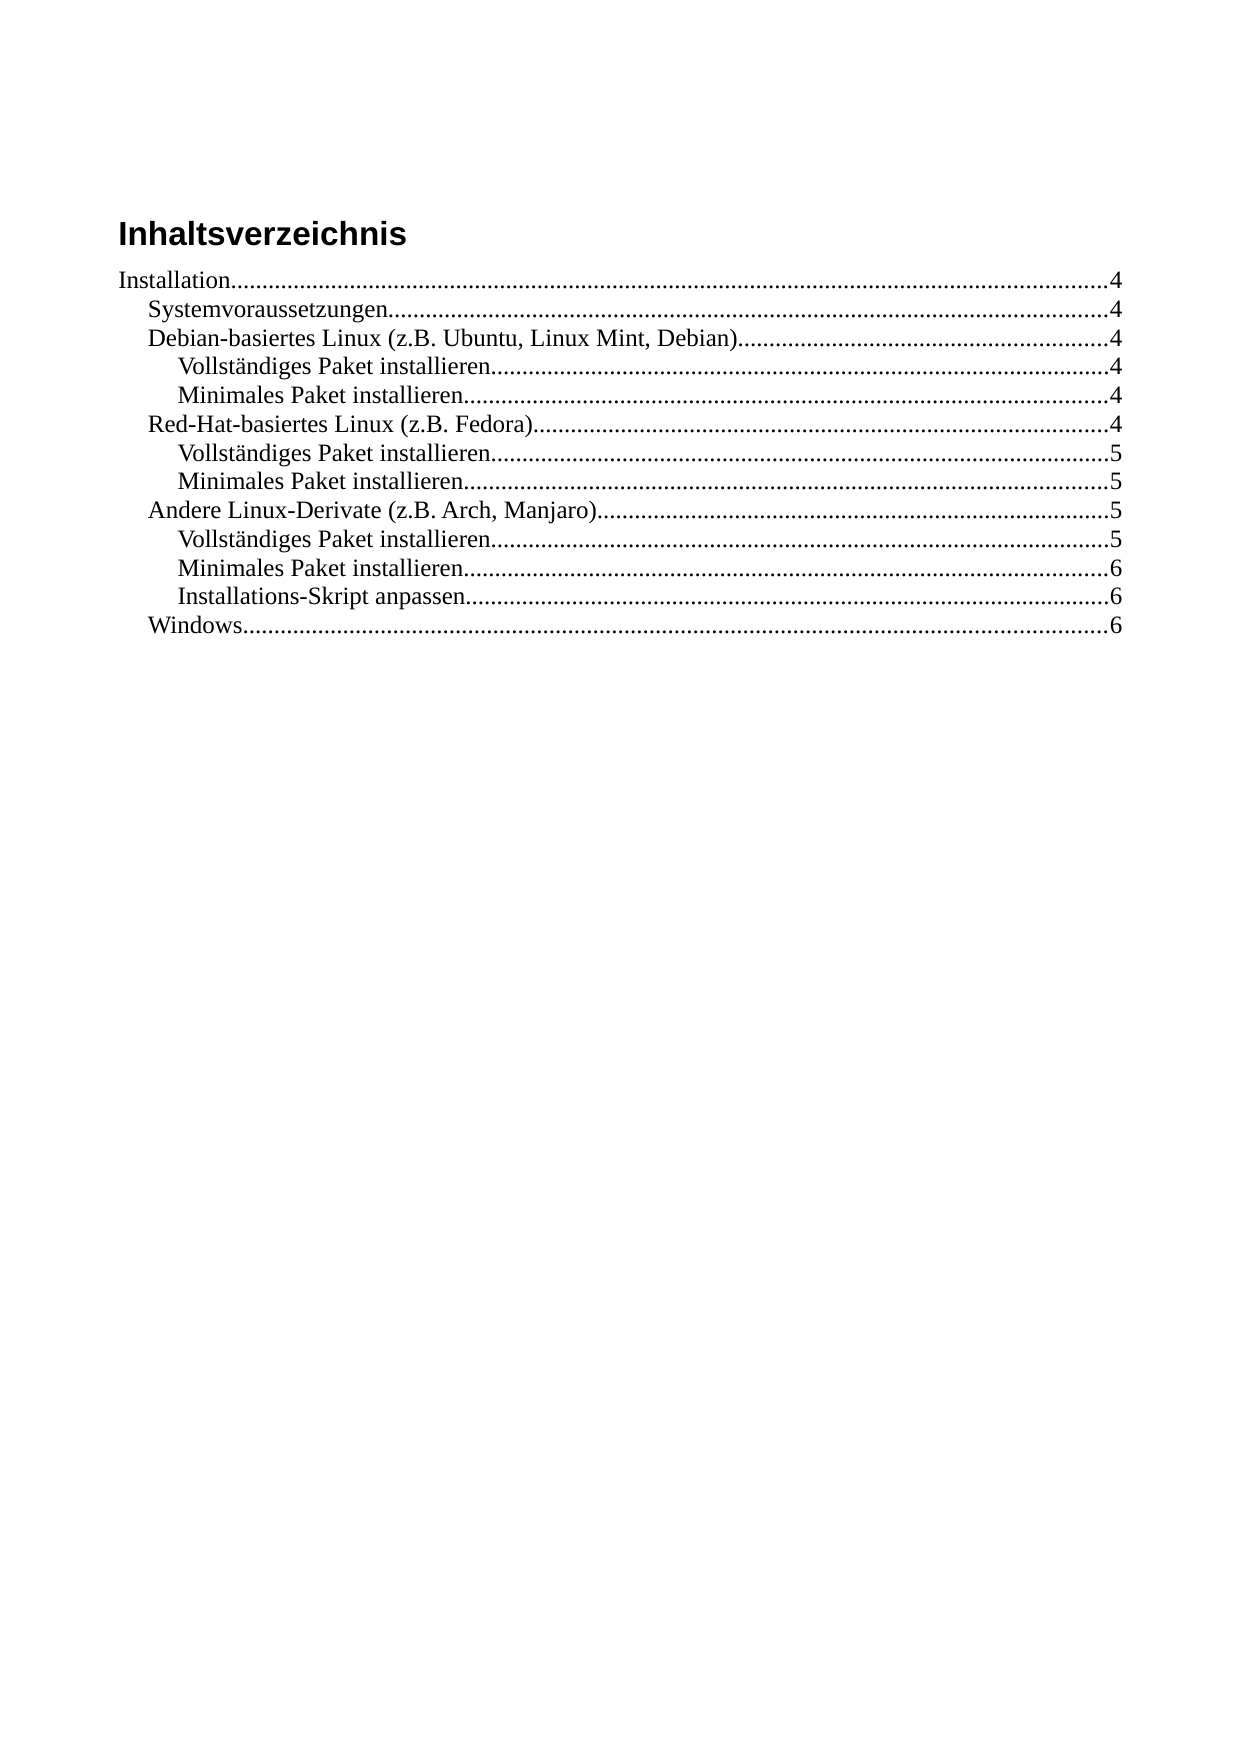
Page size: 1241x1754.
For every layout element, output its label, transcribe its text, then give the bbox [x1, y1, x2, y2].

text Installation 4 [118, 265, 1122, 294]
subtitle Inhaltsverzeichnis [118, 214, 1122, 253]
text Minimales Paket installieren 4 [177, 380, 1122, 409]
text Debian-basiertes Linux (z.B. Ubuntu, Linux Mint, Debian) 4 [148, 323, 1122, 351]
text Systemvoraussetzungen 4 [148, 294, 1122, 323]
text Minimales Paket installieren 6 [177, 553, 1122, 581]
text Windows 6 [148, 610, 1122, 639]
text Vollständiges Paket installieren 5 [177, 438, 1122, 466]
text Vollständiges Paket installieren 4 [177, 351, 1122, 380]
text Vollständiges Paket installieren 5 [177, 524, 1122, 553]
text Installations-Skript anpassen 6 [177, 581, 1122, 610]
text Minimales Paket installieren 5 [177, 466, 1122, 495]
text Andere Linux-Derivate (z.B. Arch, Manjaro) 5 [148, 495, 1122, 524]
text Red-Hat-basiertes Linux (z.B. Fedora) 4 [148, 409, 1122, 438]
